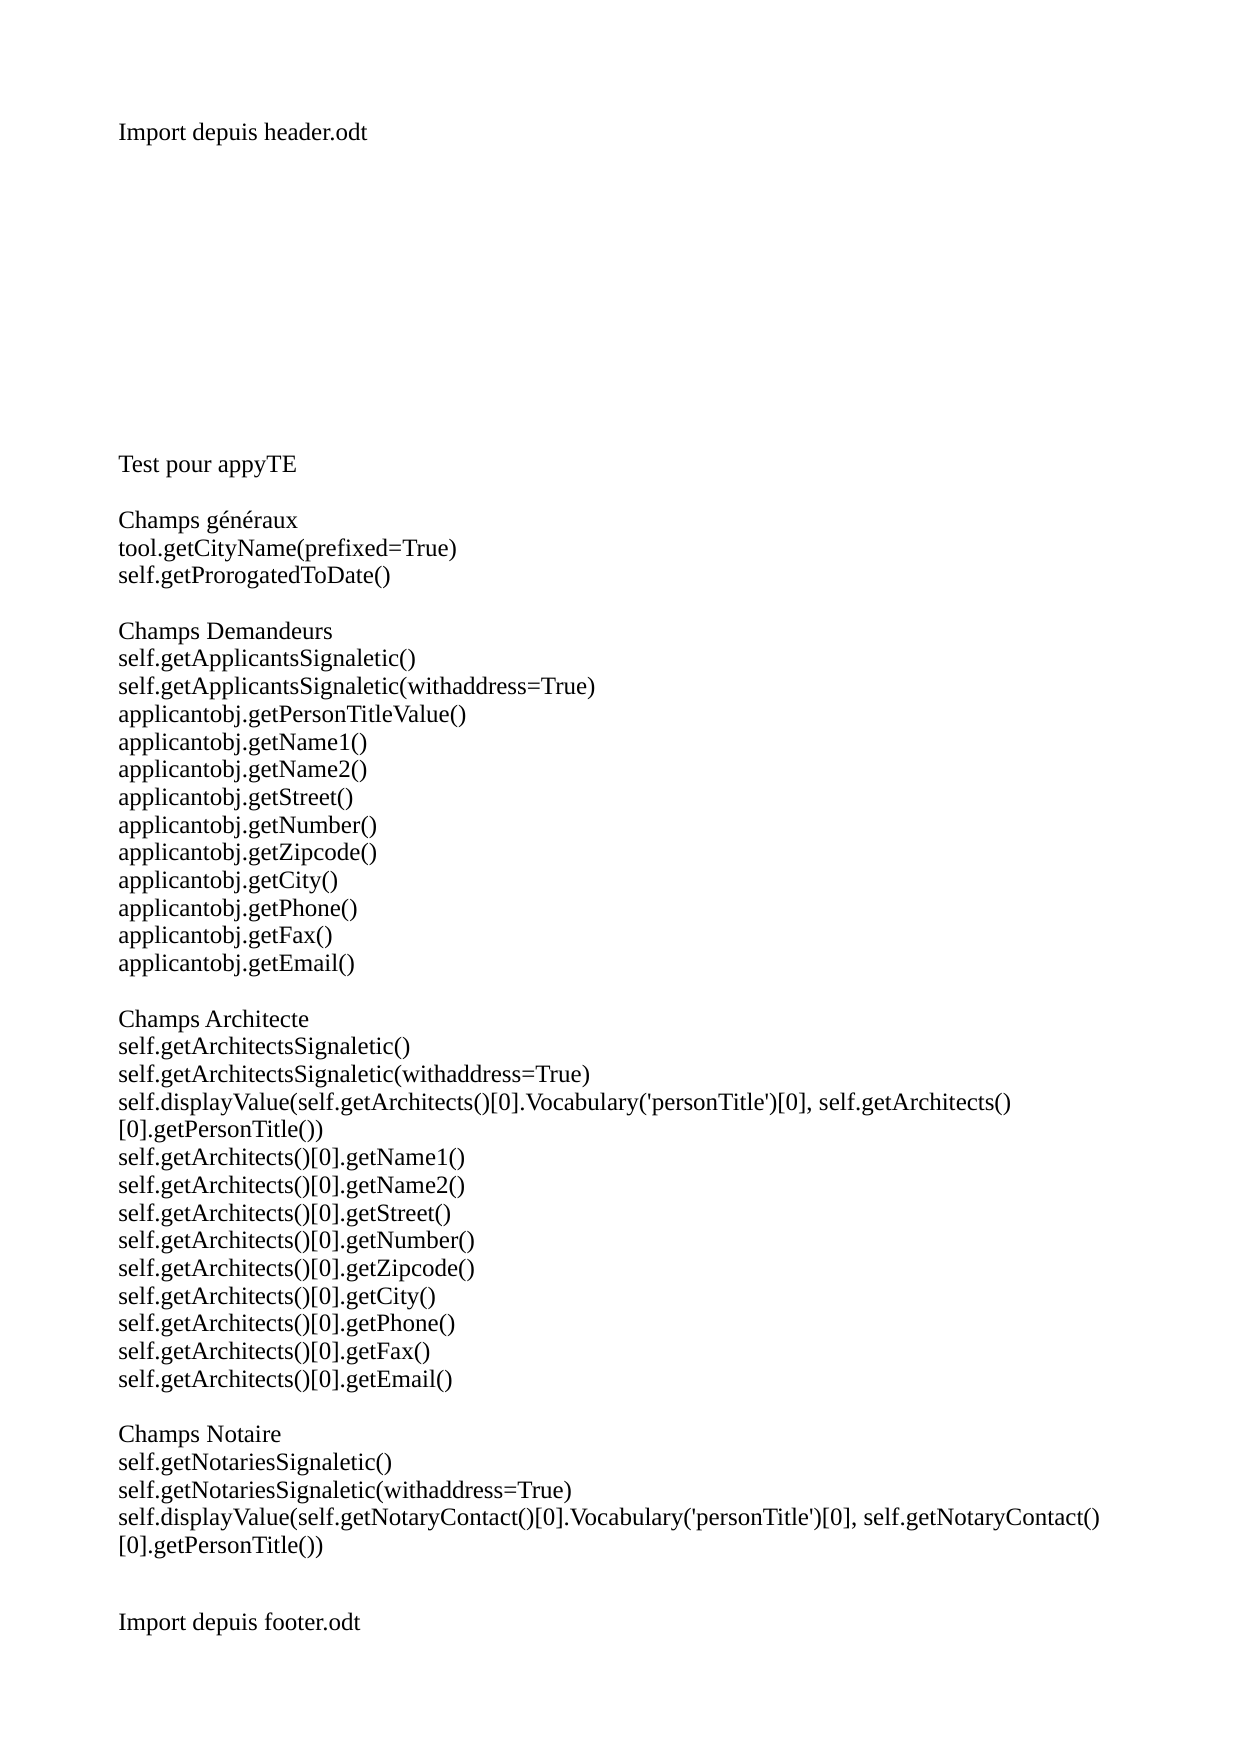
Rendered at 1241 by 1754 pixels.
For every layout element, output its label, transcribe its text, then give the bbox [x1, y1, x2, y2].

text applicantobj.getPhone() [118, 894, 1122, 922]
text self.displayValue(self.getNotaryContact()[0].Vocabulary('personTitle')[0], self.getNotaryContact()[0].getPersonTitle()) [118, 1503, 1122, 1559]
text applicantobj.getStreet() [118, 783, 1122, 811]
text self.getArchitectsSignaletic() [118, 1032, 1122, 1060]
text self.getNotariesSignaletic() [118, 1448, 1122, 1476]
text self.getApplicantsSignaletic(withaddress=True) [118, 672, 1122, 700]
text self.getArchitectsSignaletic(withaddress=True) [118, 1060, 1122, 1088]
text self.getArchitects()[0].getCity() [118, 1282, 1122, 1309]
text Champs Architecte [118, 1005, 1122, 1032]
text self.getApplicantsSignaletic() [118, 644, 1122, 672]
text self.getArchitects()[0].getStreet() [118, 1199, 1122, 1226]
text self.getNotariesSignaletic(withaddress=True) [118, 1476, 1122, 1503]
text self.getArchitects()[0].getFax() [118, 1337, 1122, 1365]
text applicantobj.getFax() [118, 922, 1122, 949]
text Test pour appyTE [118, 451, 1122, 478]
text self.getProrogatedToDate() [118, 561, 1122, 589]
text applicantobj.getName2() [118, 755, 1122, 783]
text applicantobj.getName1() [118, 728, 1122, 755]
text tool.getCityName(prefixed=True) [118, 534, 1122, 561]
text self.getArchitects()[0].getName1() [118, 1143, 1122, 1171]
text Champs Notaire [118, 1420, 1122, 1448]
text self.getArchitects()[0].getNumber() [118, 1226, 1122, 1254]
text self.getArchitects()[0].getName2() [118, 1171, 1122, 1199]
text self.displayValue(self.getArchitects()[0].Vocabulary('personTitle')[0], self.getArchitects()[0].getPersonTitle()) [118, 1088, 1122, 1143]
text self.getArchitects()[0].getEmail() [118, 1365, 1122, 1393]
text applicantobj.getNumber() [118, 811, 1122, 838]
text self.getArchitects()[0].getPhone() [118, 1309, 1122, 1337]
text self.getArchitects()[0].getZipcode() [118, 1254, 1122, 1282]
text Champs Demandeurs [118, 617, 1122, 644]
text applicantobj.getZipcode() [118, 838, 1122, 866]
text applicantobj.getCity() [118, 866, 1122, 894]
text applicantobj.getEmail() [118, 949, 1122, 977]
text Champs généraux [118, 506, 1122, 534]
text applicantobj.getPersonTitleValue() [118, 700, 1122, 728]
text Import depuis header.odt [118, 118, 539, 146]
